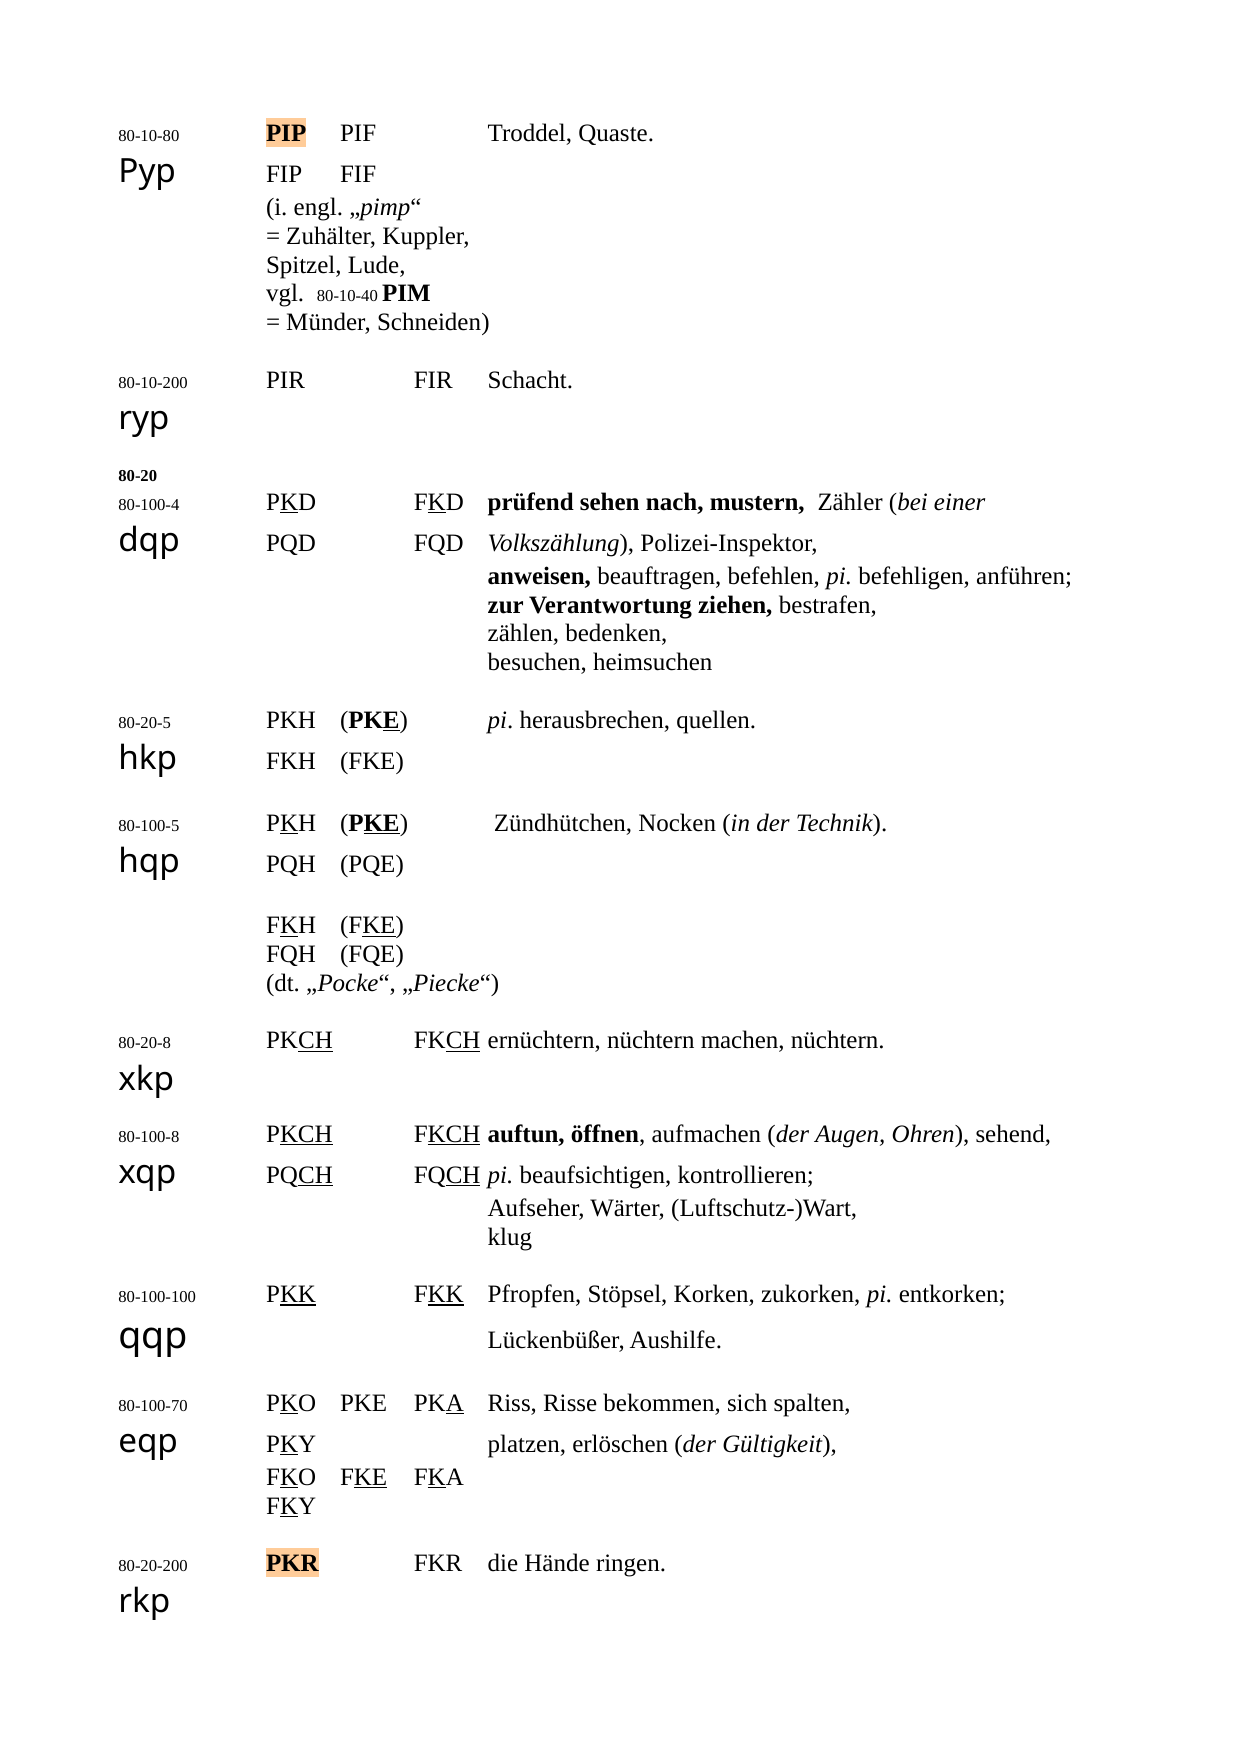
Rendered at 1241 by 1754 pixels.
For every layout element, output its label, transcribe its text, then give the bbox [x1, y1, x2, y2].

text 80-100-100 PKK FKK Pfropfen, Stöpsel, Korken, zukorken, pi. entkorken; [118, 1279, 1122, 1308]
text anweisen, beauftragen, befehlen, pi. befehligen, anführen; [118, 561, 1122, 590]
text dqp PQD FQD Volkszählung), Polizei-Inspektor, [118, 516, 1122, 561]
text Aufseher, Wärter, (Luftschutz-)Wart, [118, 1193, 1122, 1222]
text xqp PQCH FQCH pi. beaufsichtigen, kontrollieren; [118, 1148, 1122, 1193]
text rkp [118, 1577, 1122, 1622]
text FKY [118, 1491, 1122, 1519]
text FQH (FQE) [118, 939, 1122, 968]
text 80-100-8 PKCH FKCH auftun, öffnen, aufmachen (der Augen, Ohren), sehend, [118, 1119, 1122, 1148]
text eqp PKY platzen, erlöschen (der Gültigkeit), [118, 1417, 1122, 1462]
text FKH (FKE) [118, 911, 1122, 939]
text 80-100-4 PKD FKD prüfend sehen nach, mustern, Zähler (bei einer [118, 487, 1122, 516]
text = Münder, Schneiden) [118, 307, 1122, 336]
text (dt. „Pocke“, „Piecke“) [118, 968, 1122, 997]
text hkp FKH (FKE) [118, 733, 1122, 779]
text 80-100-5 PKH (PKE) Zündhütchen, Nocken (in der Technik). [118, 808, 1122, 836]
text qqp Lückenbüßer, Aushilfe. [118, 1308, 1122, 1359]
text Pyp FIP FIF [118, 147, 1122, 192]
text ryp [118, 393, 1122, 439]
text Spitzel, Lude, [118, 250, 1122, 278]
text 80-10-200 PIR FIR Schacht. [118, 365, 1122, 393]
text hqp PQH (PQE) [118, 836, 1122, 882]
text 80-20-200 PKR FKR die Hände ringen. [118, 1548, 1122, 1577]
text xkp [118, 1054, 1122, 1100]
text 80-20-8 PKCH FKCH ernüchtern, nüchtern machen, nüchtern. [118, 1026, 1122, 1054]
text 80-10-80 PIP PIF Troddel, Quaste. [118, 118, 1122, 147]
text FKO FKE FKA [118, 1462, 1122, 1491]
text vgl. 80-10-40 PIM [118, 278, 1122, 307]
text zur Verantwortung ziehen, bestrafen, [118, 590, 1122, 618]
text (i. engl. „pimp“ [118, 192, 1122, 221]
text 80-20-5 PKH (PKE) pi. herausbrechen, quellen. [118, 705, 1122, 733]
text 80-100-70 PKO PKE PKA Riss, Risse bekommen, sich spalten, [118, 1388, 1122, 1417]
text 80-20 [118, 458, 1122, 487]
text zählen, bedenken, [118, 618, 1122, 647]
text besuchen, heimsuchen [118, 647, 1122, 676]
text = Zuhälter, Kuppler, [118, 221, 1122, 250]
text klug [118, 1222, 1122, 1251]
